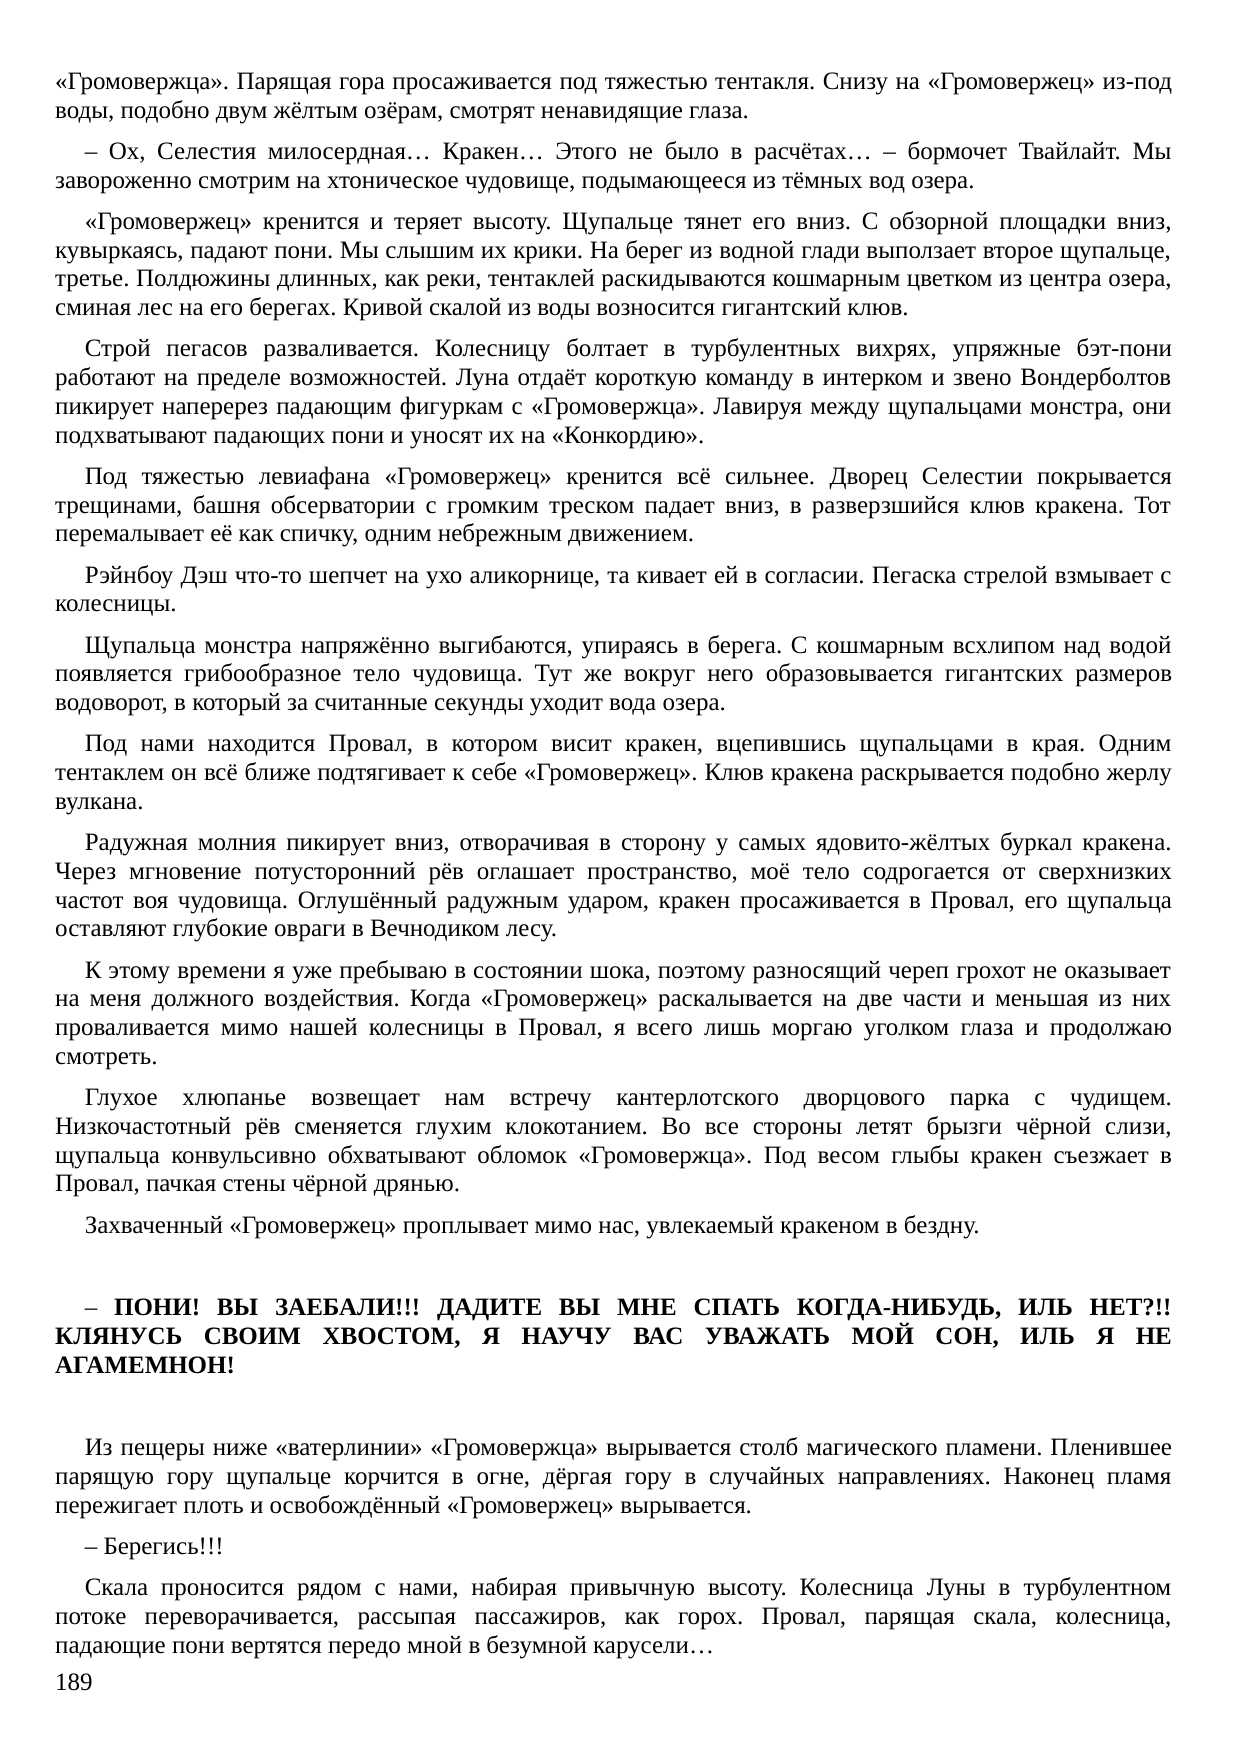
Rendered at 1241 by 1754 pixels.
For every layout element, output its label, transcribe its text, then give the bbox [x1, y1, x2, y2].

text – Ох, Селестия милосердная… Кракен… Этого не было в расчётах… – бормочет Твайлайт. Мы завороженно смотрим на хтоническое чудовище, подымающееся из тёмных вод озера. [55, 136, 1173, 193]
text Щупальца монстра напряжённо выгибаются, упираясь в берега. С кошмарным всхлипом над водой появляется грибообразное тело чудовища. Тут же вокруг него образовывается гигантских размеров водоворот, в который за считанные секунды уходит вода озера. [55, 630, 1173, 716]
text Под тяжестью левиафана «Громовержец» кренится всё сильнее. Дворец Селестии покрывается трещинами, башня обсерватории с громким треском падает вниз, в разверзшийся клюв кракена. Тот перемалывает её как спичку, одним небрежным движением. [55, 461, 1173, 547]
text Радужная молния пикирует вниз, отворачивая в сторону у самых ядовито-жёлтых буркал кракена. Через мгновение потусторонний рёв оглашает пространство, моё тело содрогается от сверхнизких частот воя чудовища. Оглушённый радужным ударом, кракен просаживается в Провал, его щупальца оставляют глубокие овраги в Вечнодиком лесу. [55, 827, 1173, 942]
text Рэйнбоу Дэш что-то шепчет на ухо аликорнице, та кивает ей в согласии. Пегаска стрелой взмывает с колесницы. [55, 560, 1173, 617]
text Глухое хлюпанье возвещает нам встречу кантерлотского дворцового парка с чудищем. Низкочастотный рёв сменяется глухим клокотанием. Во все стороны летят брызги чёрной слизи, щупальца конвульсивно обхватывают обломок «Громовержца». Под весом глыбы кракен съезжает в Провал, пачкая стены чёрной дрянью. [55, 1082, 1173, 1197]
text «Громовержец» кренится и теряет высоту. Щупальце тянет его вниз. С обзорной площадки вниз, кувыркаясь, падают пони. Мы слышим их крики. На берег из водной глади выползает второе щупальце, третье. Полдюжины длинных, как реки, тентаклей раскидываются кошмарным цветком из центра озера, сминая лес на его берегах. Кривой скалой из воды возносится гигантский клюв. [55, 206, 1173, 321]
text Скала проносится рядом с нами, набирая привычную высоту. Колесница Луны в турбулентном потоке переворачивается, рассыпая пассажиров, как горох. Провал, парящая скала, колесница, падающие пони вертятся передо мной в безумной карусели… [55, 1572, 1173, 1658]
text Захваченный «Громовержец» проплывает мимо нас, увлекаемый кракеном в бездну. [55, 1210, 1173, 1238]
text Под нами находится Провал, в котором висит кракен, вцепившись щупальцами в края. Одним тентаклем он всё ближе подтягивает к себе «Громовержец». Клюв кракена раскрывается подобно жерлу вулкана. [55, 728, 1173, 815]
text – ПОНИ! ВЫ ЗАЕБАЛИ!!! ДАДИТЕ ВЫ МНЕ СПАТЬ КОГДА-НИБУДЬ, ИЛЬ НЕТ?!! КЛЯНУСЬ СВОИМ ХВОСТОМ, Я НАУЧУ ВАС УВАЖАТЬ МОЙ СОН, ИЛЬ Я НЕ АГАМЕМНОН! [55, 1292, 1173, 1378]
text Из пещеры ниже «ватерлинии» «Громовержца» вырывается столб магического пламени. Пленившее парящую гору щупальце корчится в огне, дёргая гору в случайных направлениях. Наконец пламя пережигает плоть и освобождённый «Громовержец» вырывается. [55, 1432, 1173, 1518]
text К этому времени я уже пребываю в состоянии шока, поэтому разносящий череп грохот не оказывает на меня должного воздействия. Когда «Громовержец» раскалывается на две части и меньшая из них проваливается мимо нашей колесницы в Провал, я всего лишь моргаю уголком глаза и продолжаю смотреть. [55, 955, 1173, 1070]
text Строй пегасов разваливается. Колесницу болтает в турбулентных вихрях, упряжные бэт-пони работают на пределе возможностей. Луна отдаёт короткую команду в интерком и звено Вондерболтов пикирует наперерез падающим фигуркам с «Громовержца». Лавируя между щупальцами монстра, они подхватывают падающих пони и уносят их на «Конкордию». [55, 333, 1173, 448]
text – Берегись!!! [55, 1531, 1173, 1560]
text «Громовержца». Парящая гора просаживается под тяжестью тентакля. Снизу на «Громовержец» из-под воды, подобно двум жёлтым озёрам, смотрят ненавидящие глаза. [55, 66, 1173, 123]
